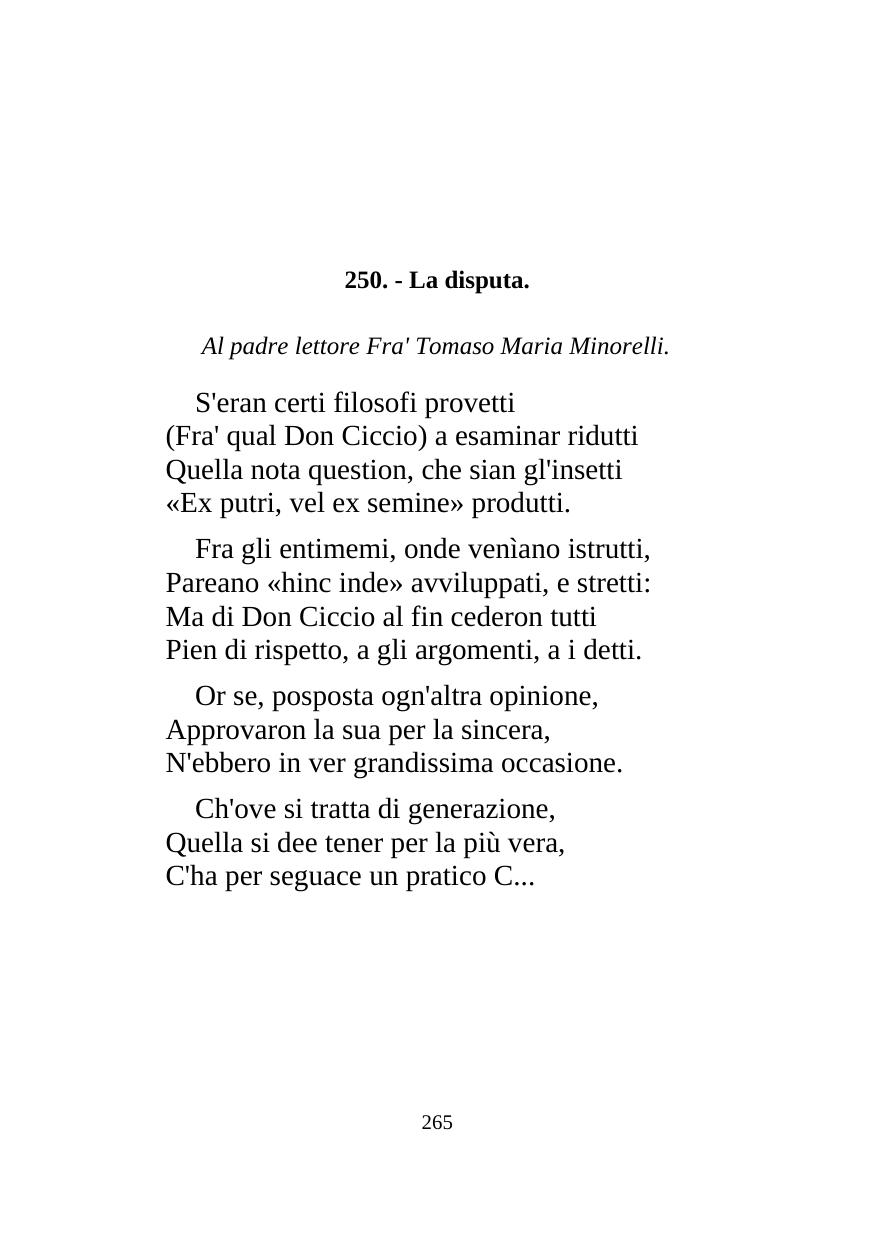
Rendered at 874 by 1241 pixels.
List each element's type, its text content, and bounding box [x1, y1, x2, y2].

text 250. - La disputa. [106, 265, 768, 294]
subtitle Al padre lettore Fra' Tomaso Maria Minorelli. [106, 331, 768, 360]
text Fra gli entimemi, onde venìano istrutti, Pareano «hinc inde» avviluppati, e stretti: Ma di Don Ciccio al fin cederon tutti Pien di rispetto, a gli argomenti, a i detti. [165, 532, 768, 666]
text Ch'ove si tratta di generazione, Quella si dee tener per la più vera, C'ha per seguace un pratico C... [165, 791, 768, 892]
text Or se, posposta ogn'altra opinione, Approvaron la sua per la sincera, N'ebbero in ver grandissima occasione. [165, 678, 768, 779]
text S'eran certi filosofi provetti (Fra' qual Don Ciccio) a esaminar ridutti Quella nota question, che sian gl'insetti «Ex putri, vel ex semine» produtti. [165, 385, 768, 519]
